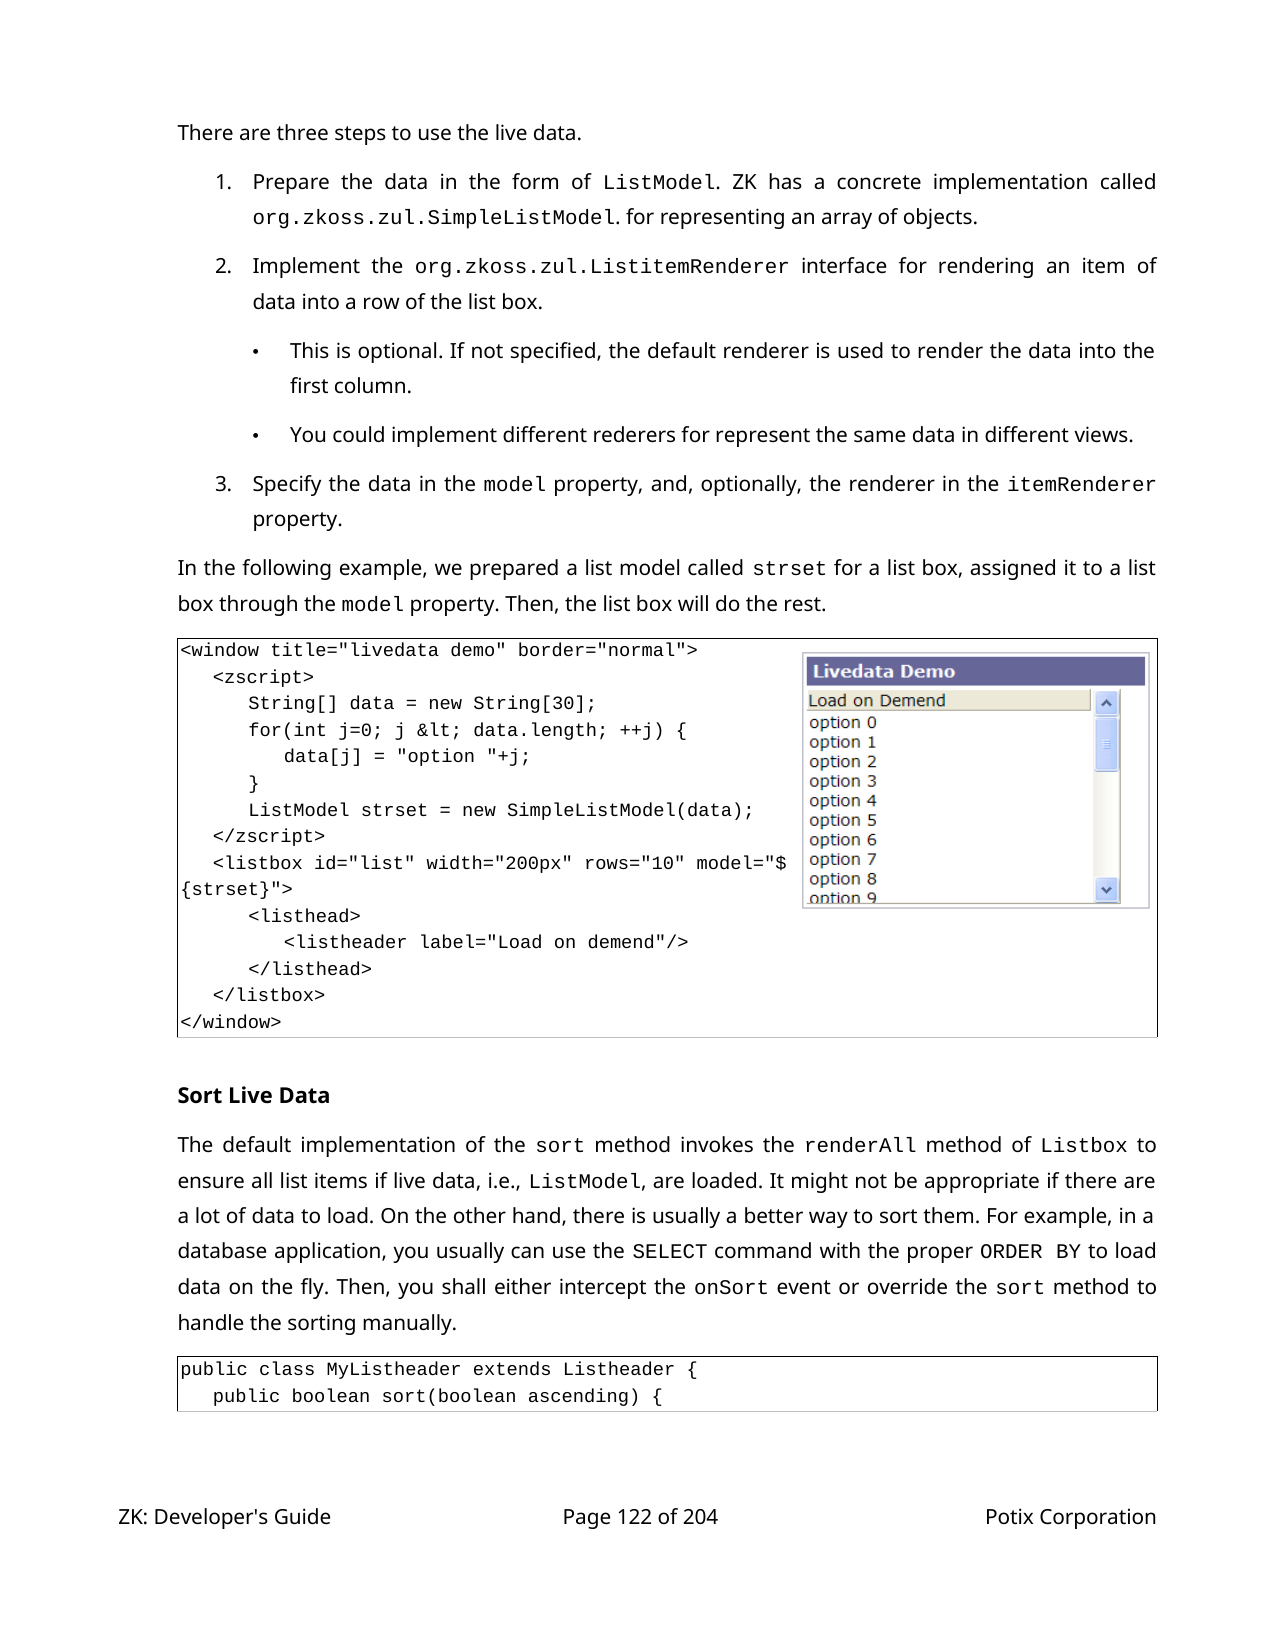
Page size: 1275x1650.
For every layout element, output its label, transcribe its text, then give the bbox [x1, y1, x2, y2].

text The default implementation of the sort method invokes the renderAll method of Listbox to ensure all list items if live data, i.e., ListModel, are loaded. It might not be appropriate if there are a lot of data to load. On the other hand, there is usually a better way to sort them. For example, in a database application, you usually can use the SELECT command with the proper ORDER BY to load data on the fly. Then, you shall either intercept the onSort event or override the sort method to handle the sorting manually. [177, 1130, 1157, 1336]
list Prepare the data in the form of ListModel. ZK has a concrete implementation called org.zkoss.zul.SimpleListModel. for representing an array of objects. [215, 167, 1157, 231]
list You could implement different rederers for represent the same data in different views. [252, 420, 1157, 448]
text There are three steps to use the live data. [177, 118, 1157, 146]
list Implement the org.zkoss.zul.ListitemRenderer interface for rendering an item of data into a row of the list box. [215, 252, 1157, 315]
list This is optional. If not specified, the default renderer is used to render the data into the first column. [252, 336, 1157, 399]
text public boolean sort(boolean ascending) { [178, 1384, 1157, 1411]
text public class MyListheader extends Listheader { [178, 1357, 1157, 1381]
list Specify the data in the model property, and, optionally, the renderer in the itemRenderer property. [215, 469, 1157, 533]
text <window title="livedata demo" border="normal"> <zscript> String[] data = new String[30]; for(int j=0; j &lt; data.length; ++j) { data[j] = "option "+j; } ListModel strset = new SimpleListModel(data); </zscript> <listbox id="list" width="200px" rows="10" model="${strset}"> <listhead> <listheader label="Load on demend"/> </listhead> </listbox> </window> [178, 639, 1157, 1037]
picture [800, 651, 1152, 911]
text In the following example, we prepared a list model called strset for a list box, assigned it to a list box through the model property. Then, the list box will do the rest. [177, 553, 1157, 617]
subtitle Sort Live Data [177, 1080, 1157, 1110]
